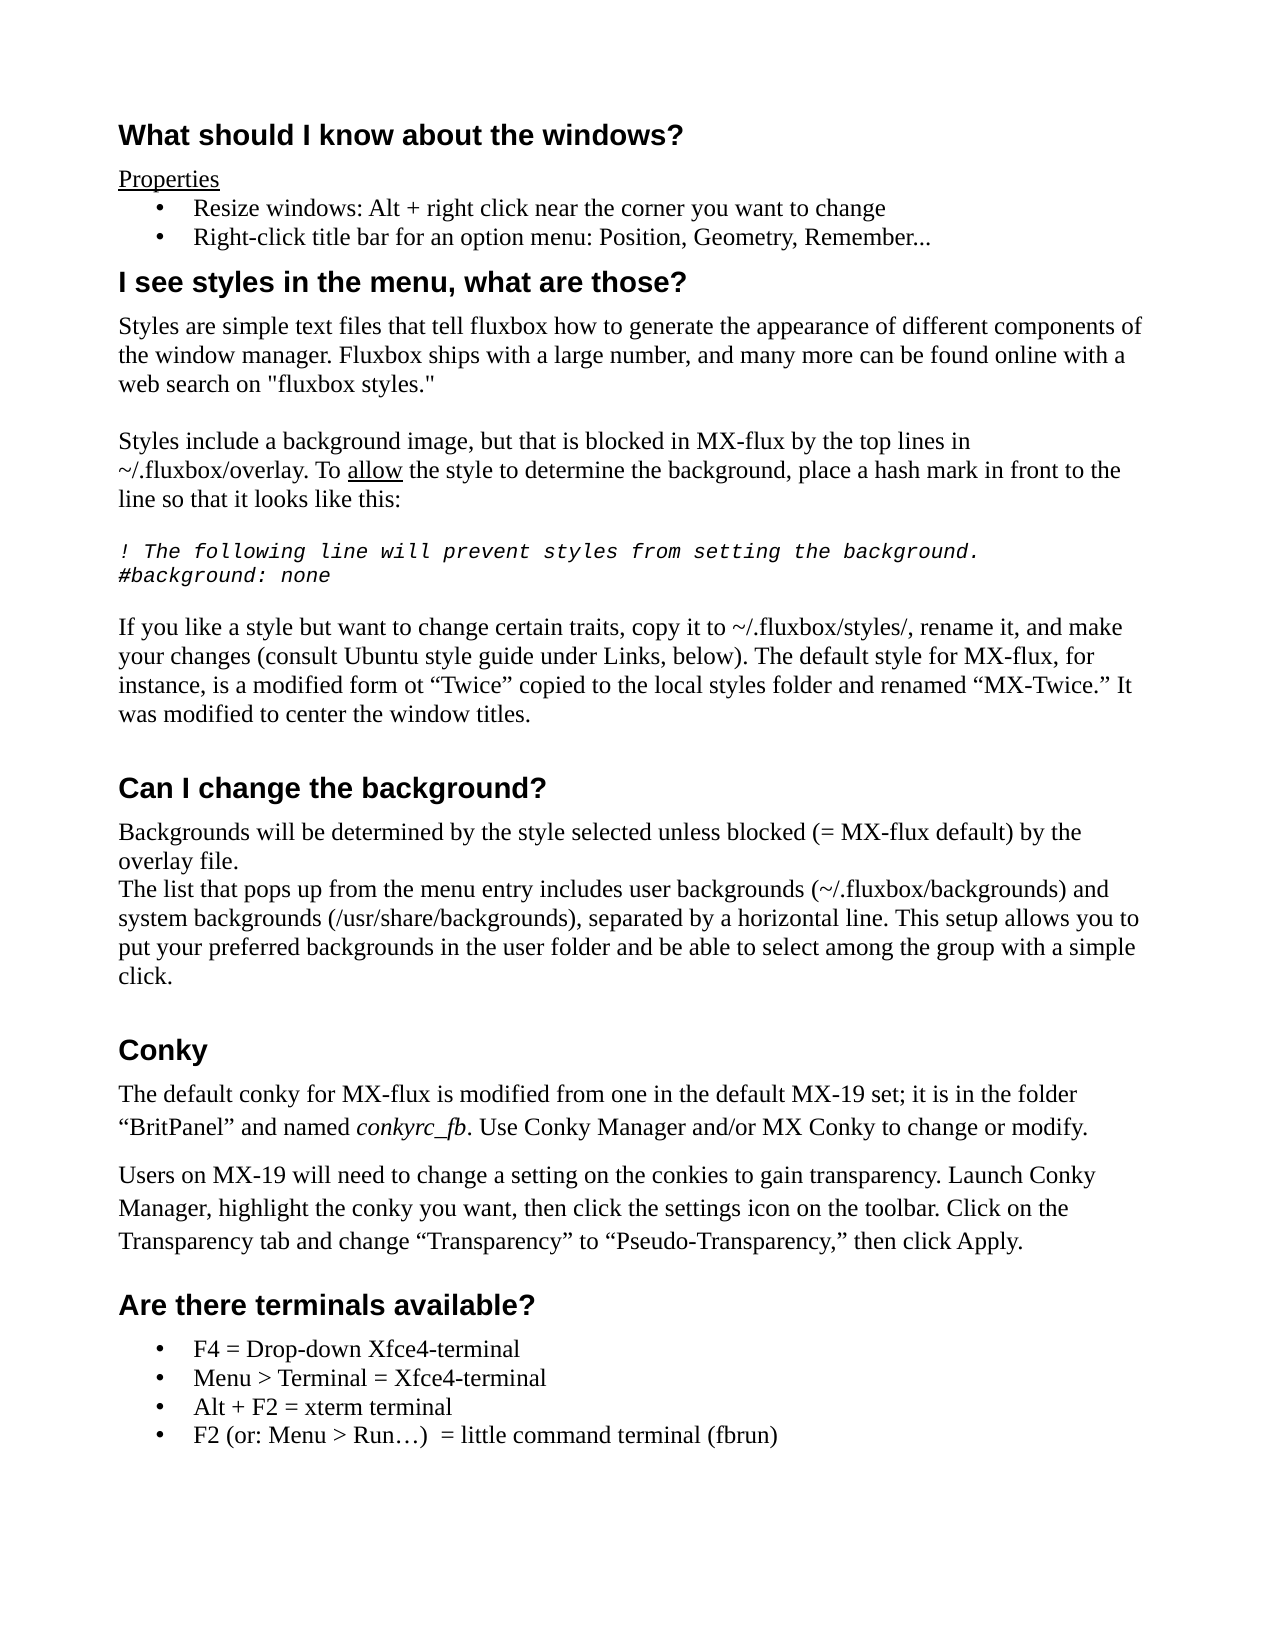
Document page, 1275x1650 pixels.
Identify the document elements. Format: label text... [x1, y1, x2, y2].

text Backgrounds will be determined by the style selected unless blocked (= MX-flux default) by the overlay file. [118, 817, 1157, 874]
list Resize windows: Alt + right click near the corner you want to change [156, 193, 1157, 222]
text #background: none [118, 565, 1157, 589]
subtitle Conky [118, 1033, 1157, 1067]
list Right-click title bar for an option menu: Position, Geometry, Remember... [156, 222, 1157, 251]
list F2 (or: Menu > Run…) = little command terminal (fbrun) [156, 1420, 1157, 1449]
subtitle Can I change the background? [118, 771, 1157, 804]
list Menu > Terminal = Xfce4-terminal [156, 1363, 1157, 1392]
list Alt + F2 = xterm terminal [156, 1392, 1157, 1420]
text Properties [118, 164, 1157, 193]
text Styles are simple text files that tell fluxbox how to generate the appearance of different components of the window manager. Fluxbox ships with a large number, and many more can be found online with a web search on "fluxbox styles." [118, 311, 1157, 398]
subtitle I see styles in the menu, what are those? [118, 265, 1157, 299]
subtitle Are there terminals available? [118, 1288, 1157, 1322]
text Styles include a background image, but that is blocked in MX-flux by the top lines in ~/.fluxbox/overlay. To allow the style to determine the background, place a hash mark in front to the line so that it looks like this: [118, 426, 1157, 513]
subtitle What should I know about the windows? [118, 118, 1157, 152]
list F4 = Drop-down Xfce4-terminal [156, 1334, 1157, 1363]
text Users on MX-19 will need to change a setting on the conkies to gain transparency. Launch Conky Manager, highlight the conky you want, then click the settings icon on the toolbar. Click on the Transparency tab and change “Transparency” to “Pseudo-Transparency,” then click Apply. [118, 1160, 1157, 1254]
text ! The following line will prevent styles from setting the background. [118, 541, 1157, 565]
text If you like a style but want to change certain traits, copy it to ~/.fluxbox/styles/, rename it, and make your changes (consult Ubuntu style guide under Links, below). The default style for MX-flux, for instance, is a modified form ot “Twice” copied to the local styles folder and renamed “MX-Twice.” It was modified to center the window titles. [118, 612, 1157, 727]
text The list that pops up from the menu entry includes user backgrounds (~/.fluxbox/backgrounds) and system backgrounds (/usr/share/backgrounds), separated by a horizontal line. This setup allows you to put your preferred backgrounds in the user folder and be able to select among the group with a simple click. [118, 874, 1157, 989]
text The default conky for MX-flux is modified from one in the default MX-19 set; it is in the folder “BritPanel” and named conkyrc_fb. Use Conky Manager and/or MX Conky to change or modify. [118, 1079, 1157, 1141]
